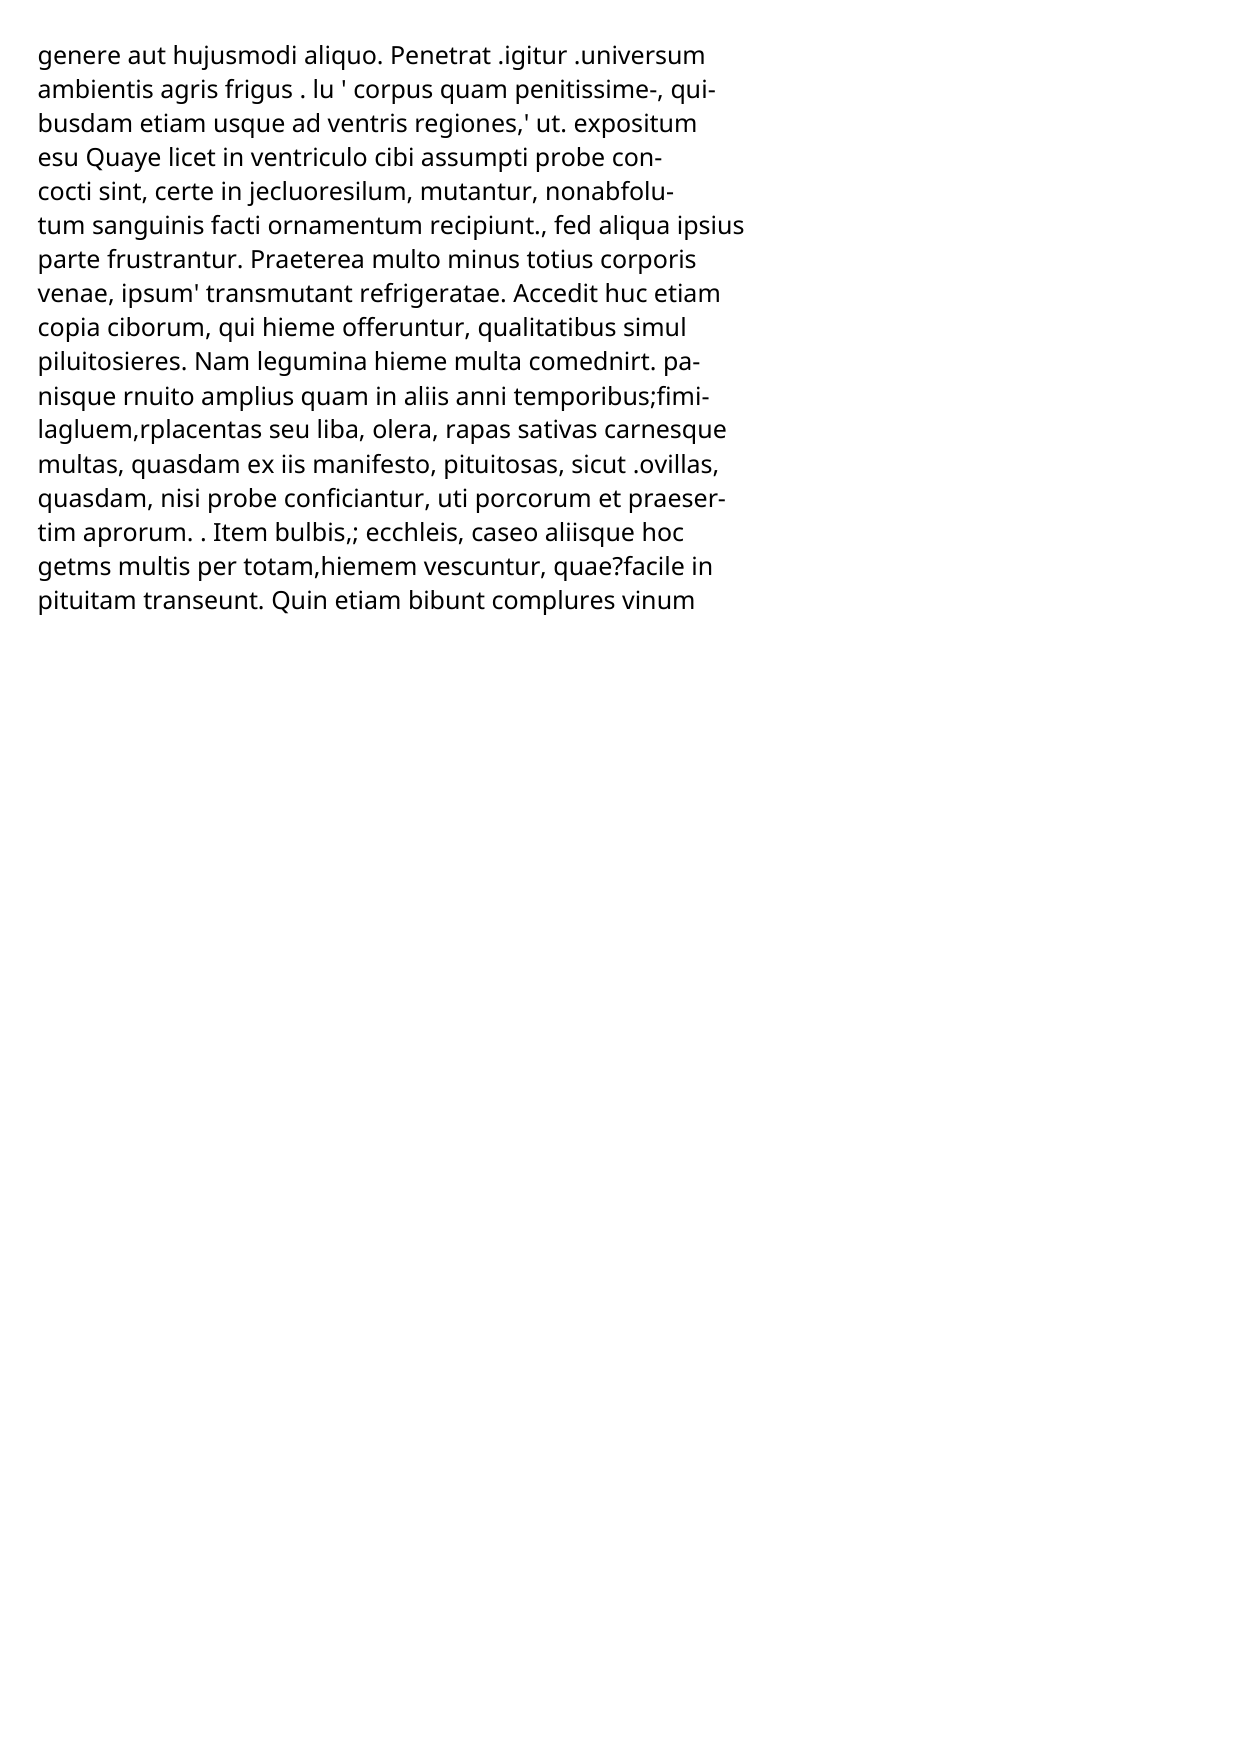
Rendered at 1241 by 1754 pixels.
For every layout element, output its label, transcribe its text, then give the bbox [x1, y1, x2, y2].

text genere aut hujusmodi aliquo. Penetrat .igitur .universum ambientis agris frigus . lu ' corpus quam penitissime-, qui- busdam etiam usque ad ventris regiones,' ut. expositum esu Quaye licet in ventriculo cibi assumpti probe con- cocti sint, certe in jecluoresilum, mutantur, nonabfolu- tum sanguinis facti ornamentum recipiunt., fed aliqua ipsius parte frustrantur. Praeterea multo minus totius corporis venae, ipsum' transmutant refrigeratae. Accedit huc etiam copia ciborum, qui hieme offeruntur, qualitatibus simul piluitosieres. Nam legumina hieme multa comednirt. pa- nisque rnuito amplius quam in aliis anni temporibus;fimi- lagluem,rplacentas seu liba, olera, rapas sativas carnesque multas, quasdam ex iis manifesto, pituitosas, sicut .ovillas, quasdam, nisi probe conficiantur, uti porcorum et praeser- tim aprorum. . Item bulbis,; ecchleis, caseo aliisque hoc getms multis per totam,hiemem vescuntur, quae?facile in pituitam transeunt. Quin etiam bibunt complures vinum [37, 37, 1203, 617]
